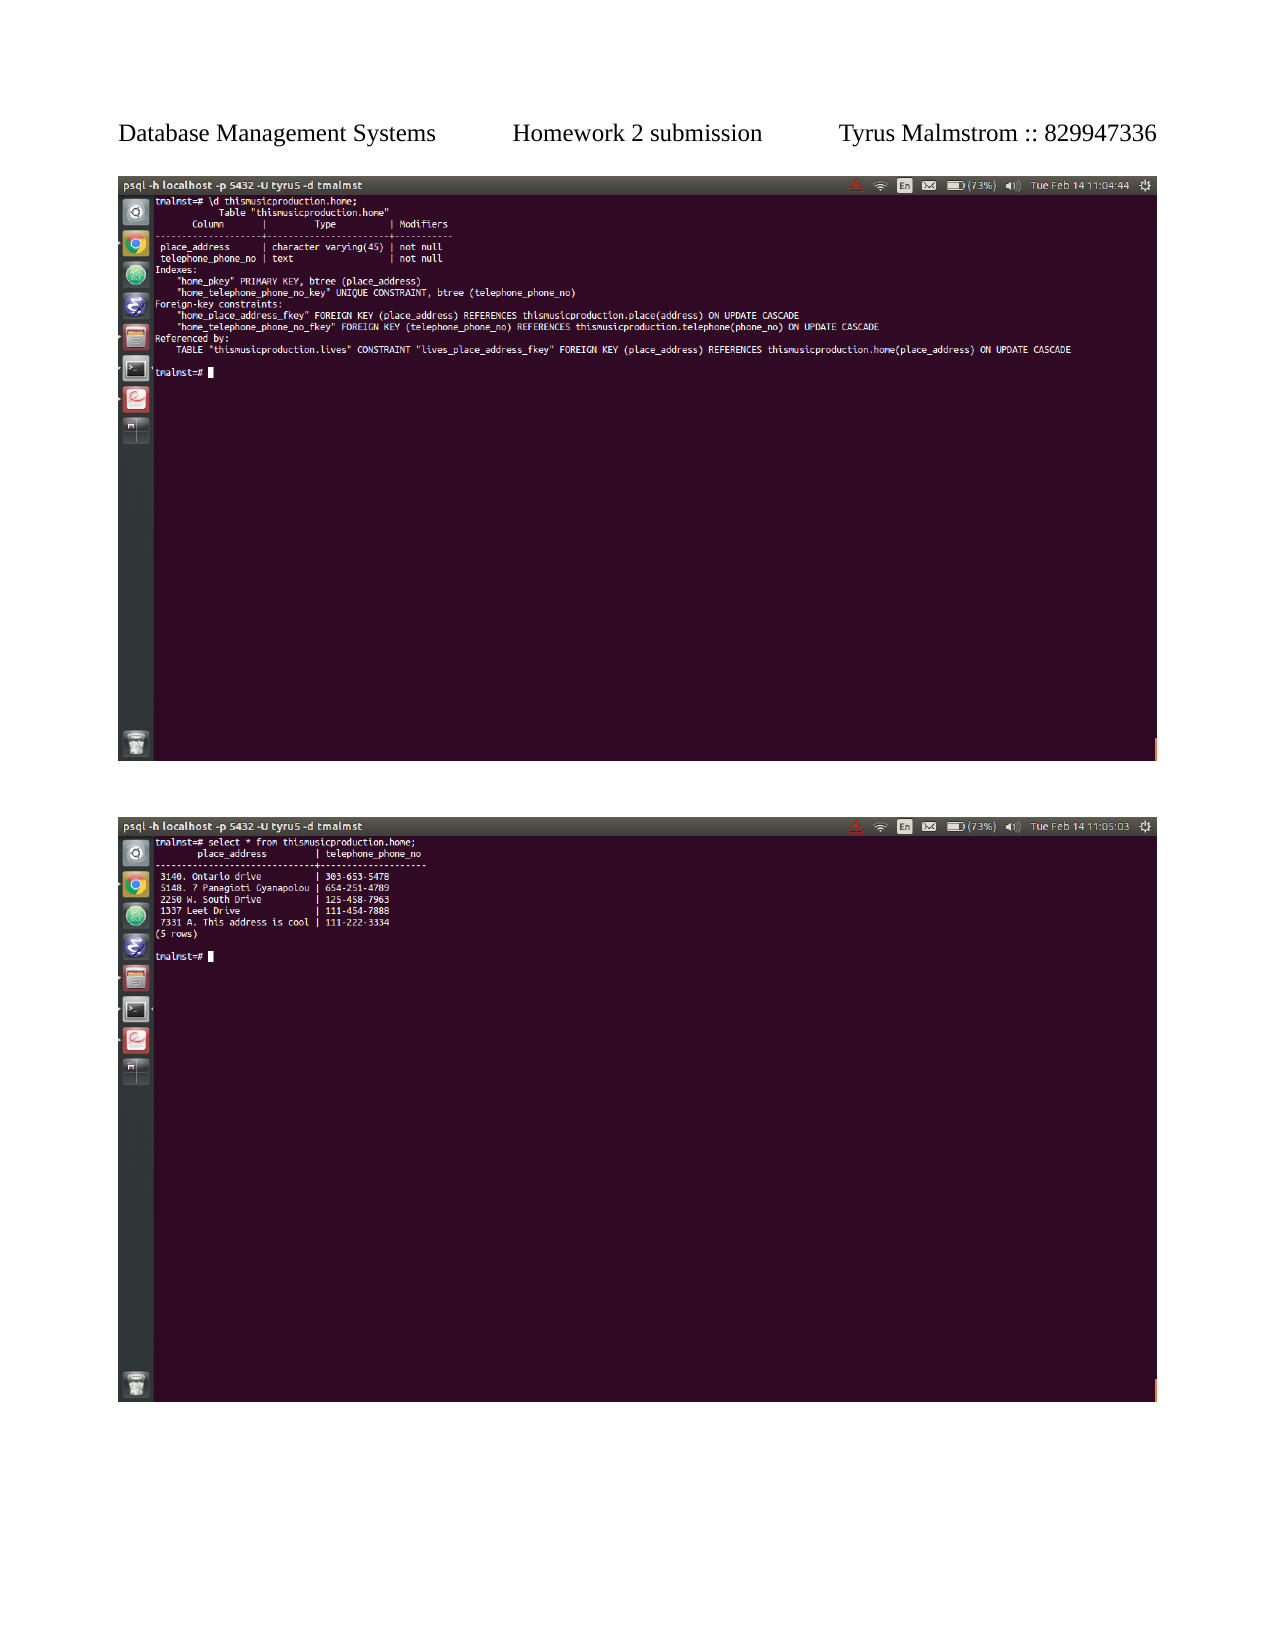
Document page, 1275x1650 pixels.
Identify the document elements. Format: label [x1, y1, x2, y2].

picture [118, 817, 1157, 1402]
picture [118, 176, 1157, 761]
